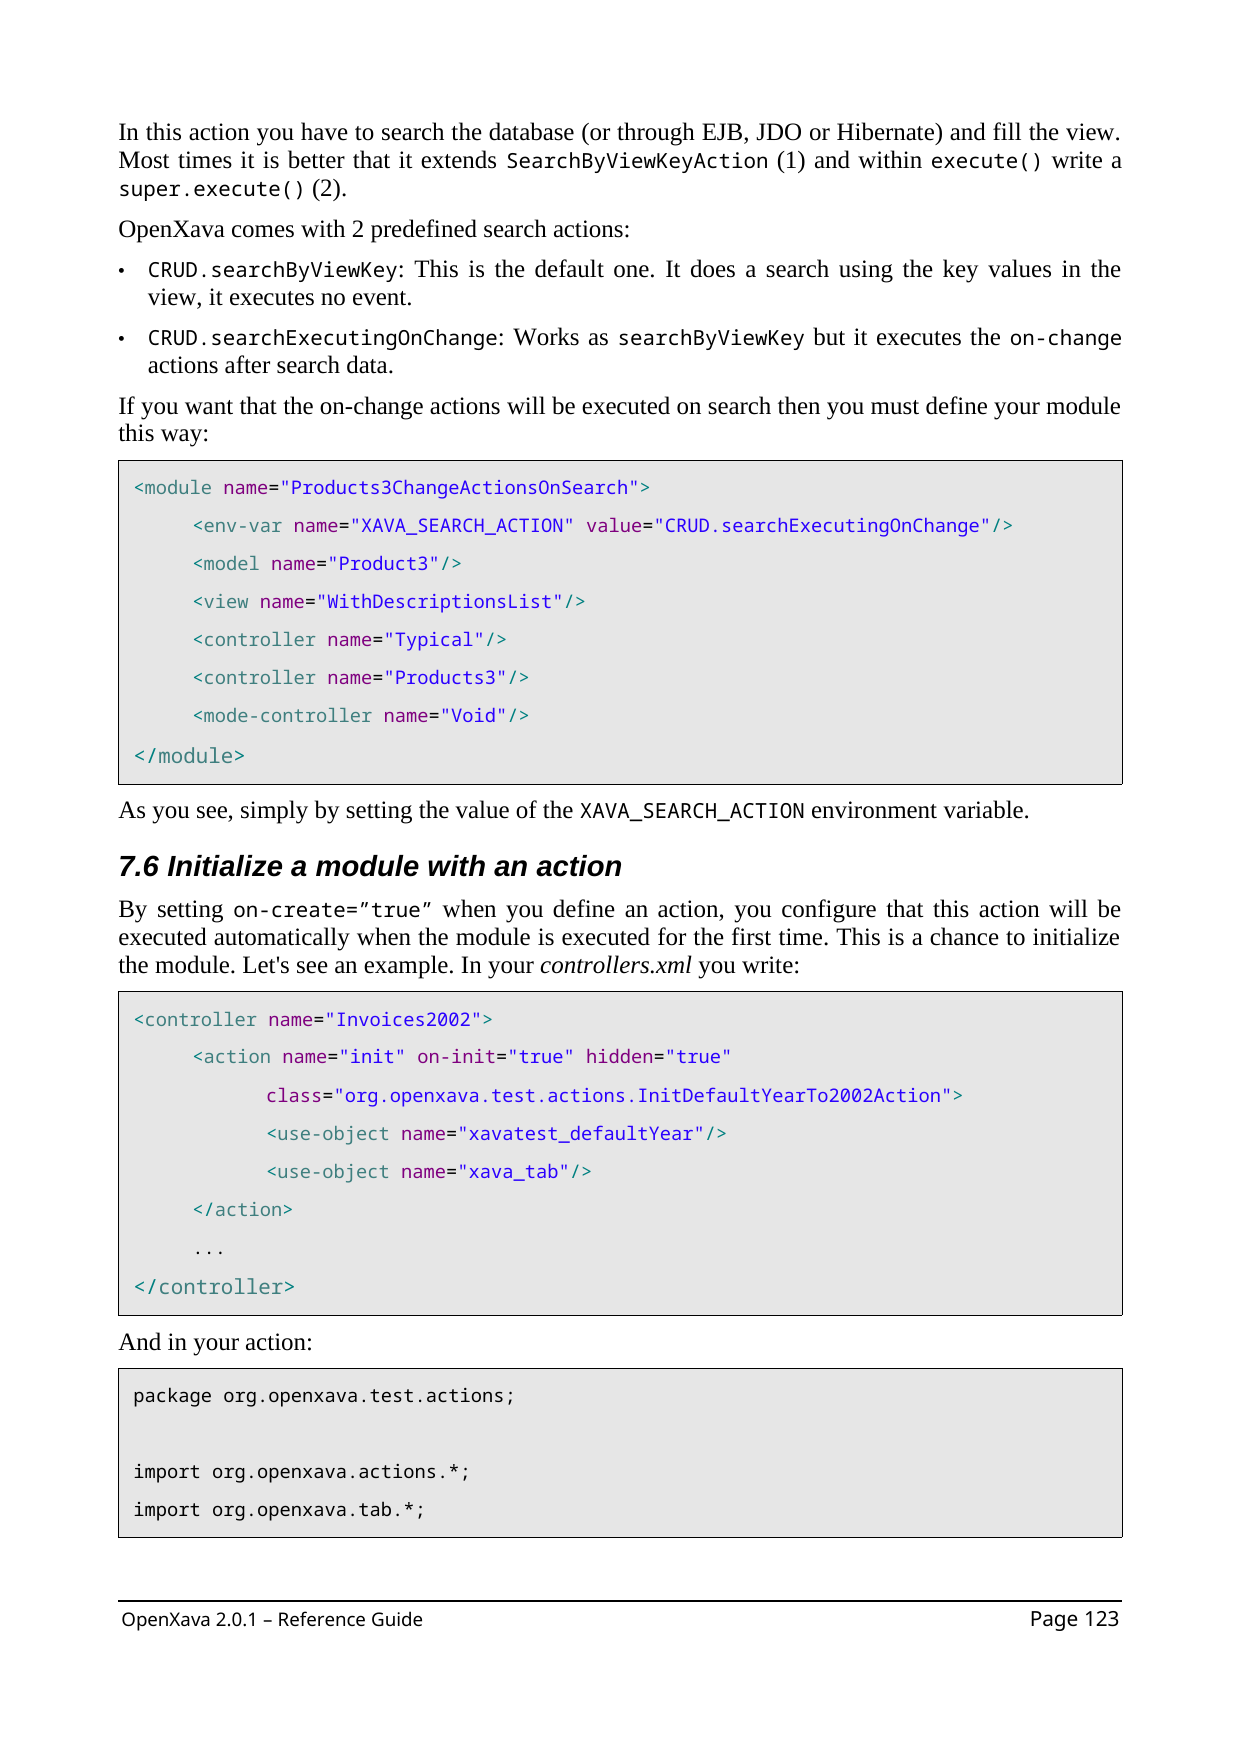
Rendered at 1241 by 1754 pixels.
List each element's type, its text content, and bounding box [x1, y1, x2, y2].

text </action> [119, 1181, 1122, 1219]
text import org.openxava.actions.*; [119, 1444, 1122, 1482]
text <view name="WithDescriptionsList"/> [119, 574, 1122, 612]
text As you see, simply by setting the value of the XAVA_SEARCH_ACTION environment variable. [118, 796, 1122, 825]
text import org.openxava.tab.*; [119, 1482, 1122, 1537]
text If you want that the on-change actions will be executed on search then you must define your module this way: [118, 392, 1122, 447]
text <action name="init" on-init="true" hidden="true" [119, 1029, 1122, 1067]
text </module> [119, 726, 1122, 784]
text <controller name="Invoices2002"> [119, 992, 1122, 1029]
text And in your action: [118, 1328, 1122, 1355]
subtitle Initialize a module with an action [118, 850, 1122, 882]
text <model name="Product3"/> [119, 536, 1122, 574]
text <use-object name="xavatest_defaultYear"/> [119, 1105, 1122, 1143]
text <use-object name="xava_tab"/> [119, 1143, 1122, 1181]
text In this action you have to search the database (or through EJB, JDO or Hibernate) and fill the view. Most times it is better that it extends SearchByViewKeyAction (1) and within execute() write a super.execute() (2). [118, 118, 1122, 202]
text package org.openxava.test.actions; [119, 1369, 1122, 1406]
text <mode-controller name="Void"/> [119, 688, 1122, 726]
text <controller name="Typical"/> [119, 612, 1122, 650]
text By setting on-create=”true” when you define an action, you configure that this action will be executed automatically when the module is executed for the first time. This is a chance to initialize the module. Let's see an example. In your controllers.xml you write: [118, 895, 1122, 978]
text <env-var name="XAVA_SEARCH_ACTION" value="CRUD.searchExecutingOnChange"/> [119, 498, 1122, 536]
list CRUD.searchExecutingOnChange: Works as searchByViewKey but it executes the on-change actions after search data. [118, 323, 1122, 379]
text <controller name="Products3"/> [119, 650, 1122, 688]
text </controller> [119, 1257, 1122, 1315]
text class="org.openxava.test.actions.InitDefaultYearTo2002Action"> [119, 1067, 1122, 1105]
text ... [119, 1219, 1122, 1257]
text OpenXava comes with 2 predefined search actions: [118, 215, 1122, 242]
list CRUD.searchByViewKey: This is the default one. It does a search using the key values in the view, it executes no event. [118, 255, 1122, 311]
text <module name="Products3ChangeActionsOnSearch"> [119, 461, 1122, 498]
